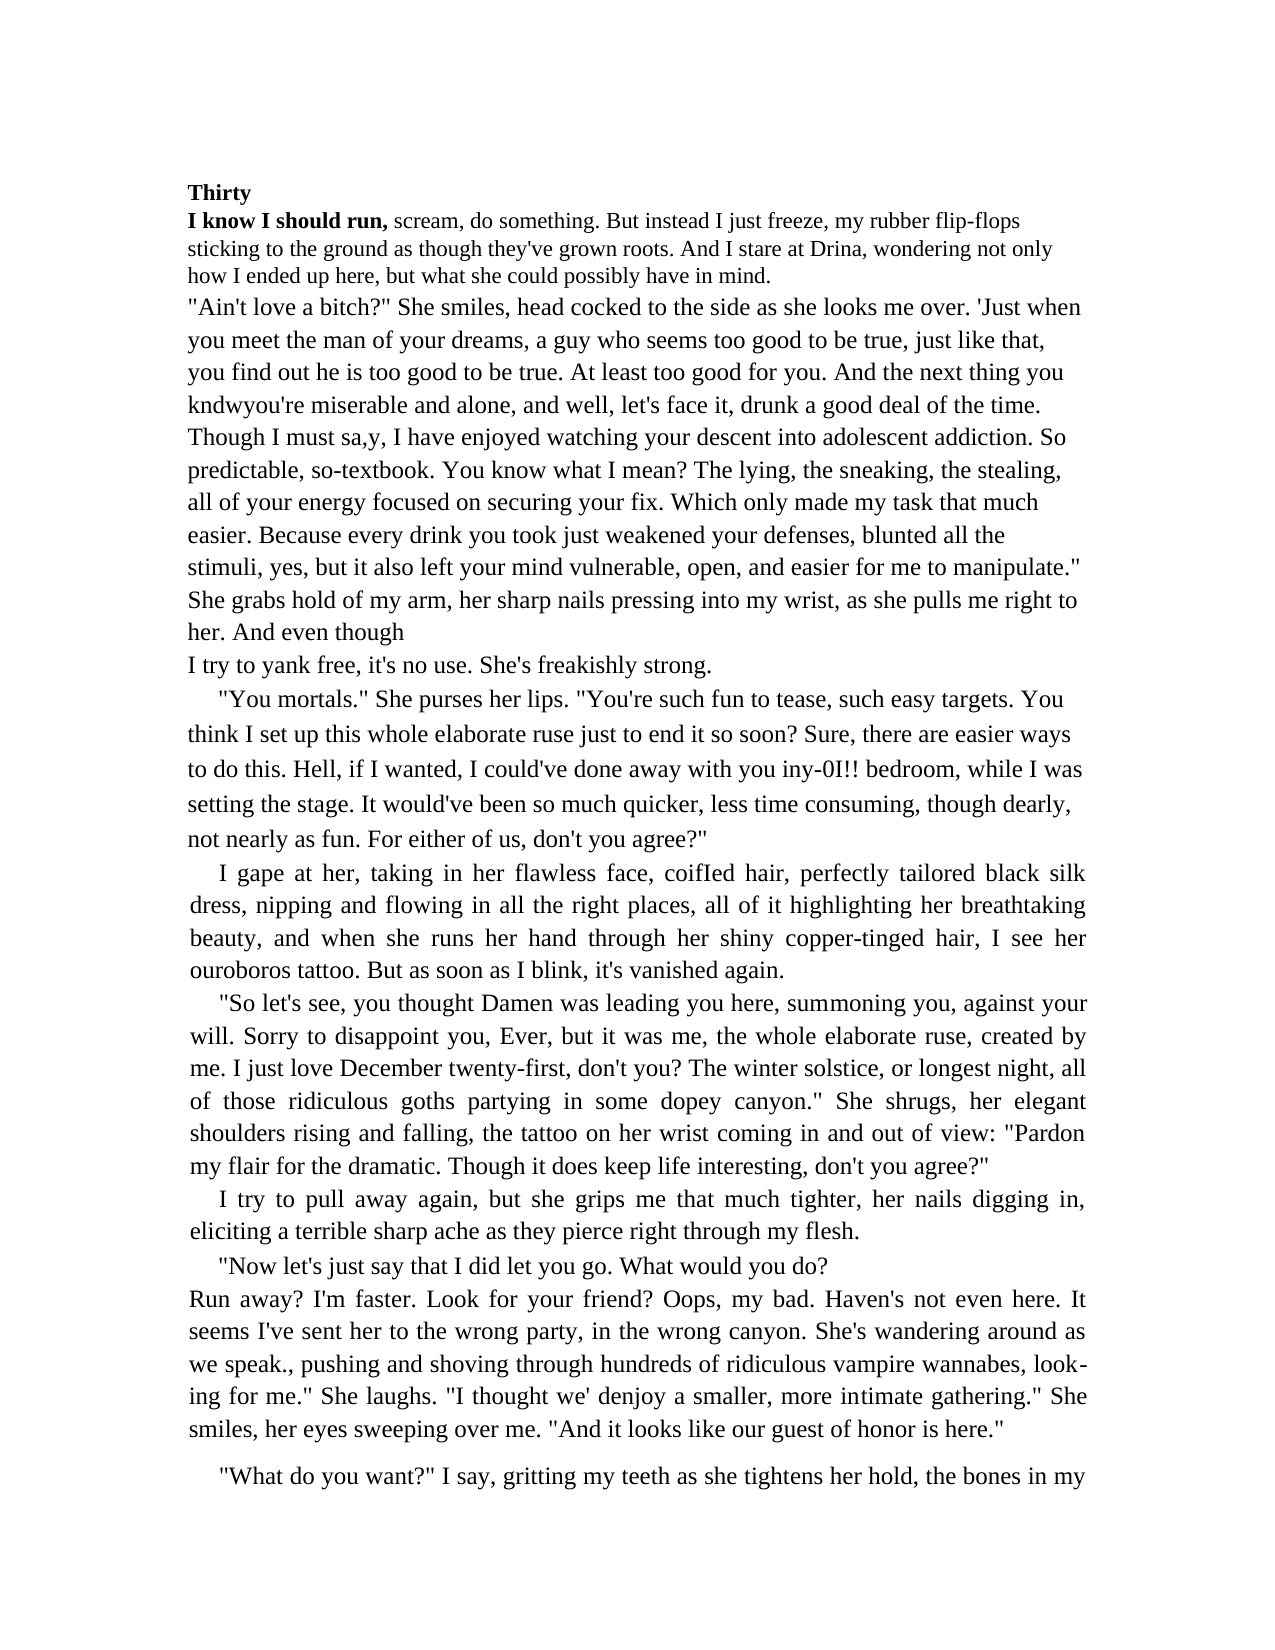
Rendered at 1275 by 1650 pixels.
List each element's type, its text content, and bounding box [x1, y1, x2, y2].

text I try to yank free, it's no use. She's freakishly strong. [187, 647, 1085, 679]
text I gape at her, taking in her flawless face, coifIed hair, perfectly tailored black silk dress, nipping and flowing in all the right places, all of it highlighting her breathtaking beauty, and when she runs her hand through her shiny copper-tinged hair, I see her ouroboros tattoo. But as soon as I blink, it's vanished again. [189, 855, 1087, 985]
text I know I should run, scream, do something. But instead I just freeze, my rubber flip-flops sticking to the ground as though they've grown roots. And I stare at Drina, wondering not only how I ended up here, but what she could possibly have in mind. [187, 206, 1087, 289]
text "You mortals." She purses her lips. "You're such fun to tease, such easy targets. You [218, 679, 1087, 714]
text "So let's see, you thought Damen was leading you here, sum­moning you, against your will. Sorry to disappoint you, Ever, but it was me, the whole elaborate ruse, created by me. I just love December twenty-first, don't you? The winter solstice, or longest night, all of those ridiculous goths partying in some dopey canyon." She shrugs, her elegant shoulders rising and falling, the tattoo on her wrist coming in and out of view: "Pardon my flair for the dramatic. Though it does keep life interesting, don't you agree?" [189, 986, 1087, 1181]
text Run away? I'm faster. Look for your friend? Oops, my bad. Haven's not even here. It seems I've sent her to the wrong party, in the wrong canyon. She's wandering around as we speak., pushing and shoving through hundreds of ridiculous vampire wannabes, look­ing for me." She laughs. "I thought we' denjoy a smaller, more in­timate gathering." She smiles, her eyes sweeping over me. "And it looks like our guest of honor is here." [188, 1281, 1087, 1444]
text "Ain't love a bitch?" She smiles, head cocked to the side as she looks me over. 'Just when you meet the man of your dreams, a guy who seems too good to be true, just like that, you find out he is too good to be true. At least too good for you. And the next thing you kndwyou're miserable and alone, and well, let's face it, drunk a good deal of the time. Though I must sa,y, I have enjoyed watching your descent into adolescent addiction. So predictable, so-textbook. You know what I mean? The lying, the sneaking, the stealing, all of your energy focused on securing your fix. Which only made my task that much easier. Because every drink you took just weakened your defenses, blunted all the stimuli, yes, but it also left your mind vulnerable, open, and easier for me to manipulate." She grabs hold of my arm, her sharp nails press­ing into my wrist, as she pulls me right to her. And even though [187, 289, 1085, 647]
text Thirty [187, 178, 1087, 206]
text "What do you want?" I say, gritting my teeth as she tightens her hold, the bones in my [189, 1459, 1087, 1491]
text think I set up this whole elaborate ruse just to end it so soon? Sure, there are easier ways to do this. Hell, if I wanted, I could've done away with you iny-0I!! bedroom, while I was setting the stage. It would've been so much quicker, less time consuming, though dearly, not nearly as fun. For either of us, don't you agree?" [187, 714, 1087, 854]
text "Now let's just say that I did let you go. What would you do? [218, 1246, 1087, 1281]
text I try to pull away again, but she grips me that much tighter, her nails digging in, eliciting a terrible sharp ache as they pierce right through my flesh. [189, 1181, 1087, 1246]
